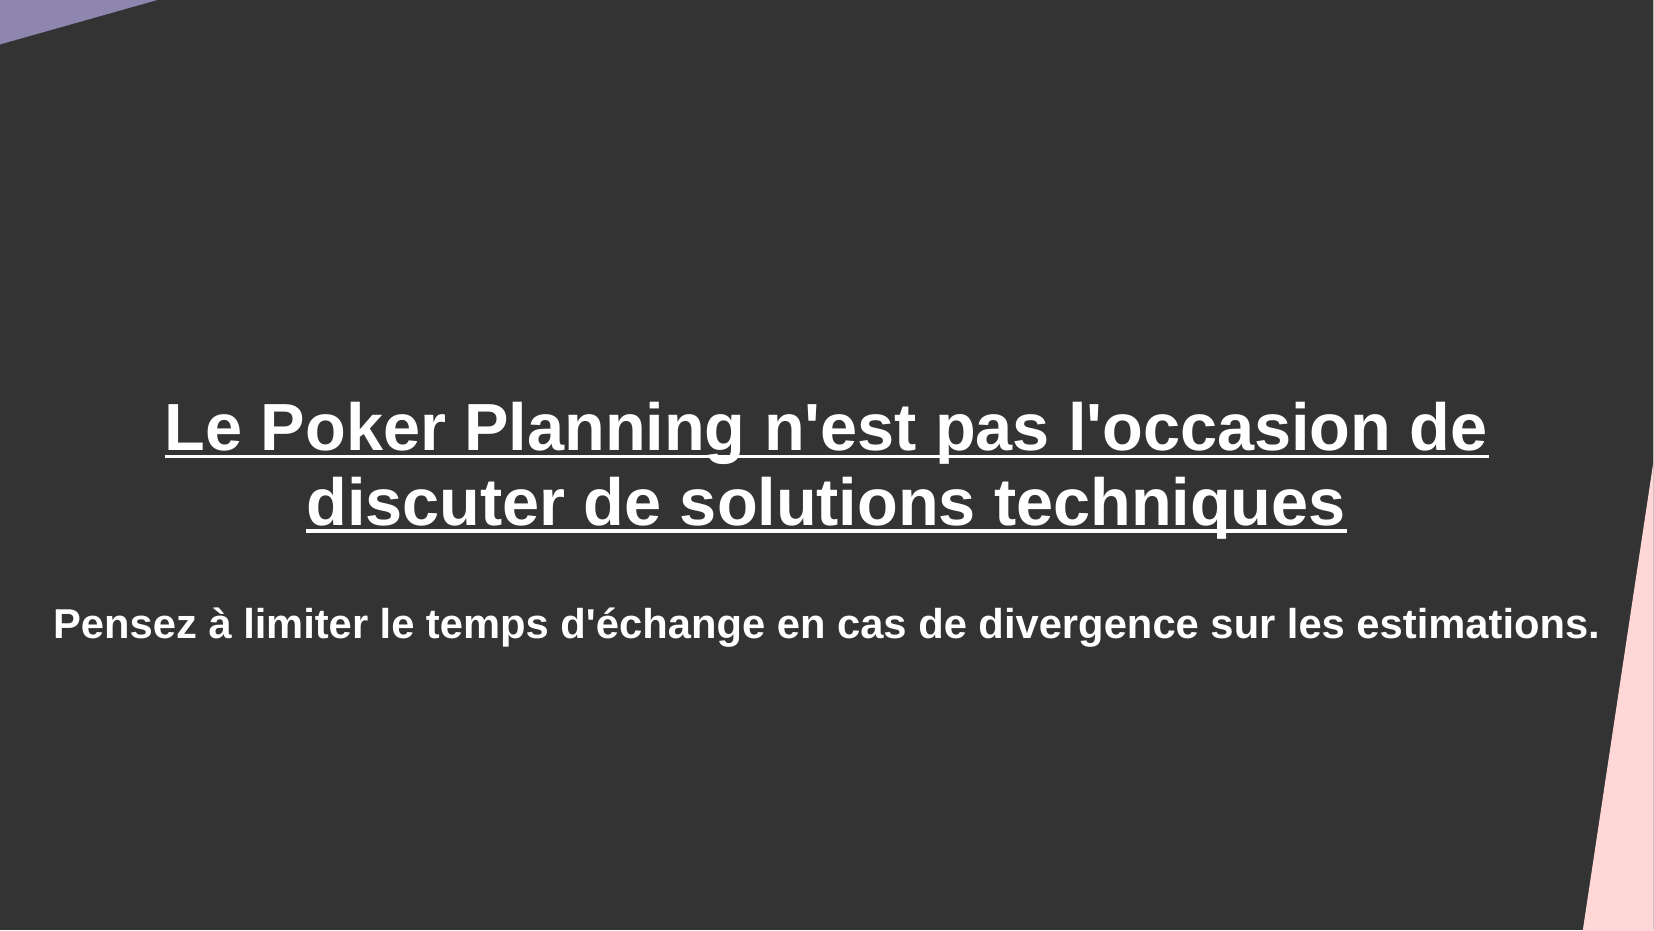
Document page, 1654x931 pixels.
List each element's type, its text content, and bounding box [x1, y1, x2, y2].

title Le Poker Planning n'est pas l'occasion de discuter de solutions techniques [31, 352, 1622, 578]
text_box [0, 0, 158, 45]
text_box [1582, 457, 1654, 931]
title Pensez à limiter le temps d'échange en cas de divergence sur les estimations. [31, 590, 1622, 657]
